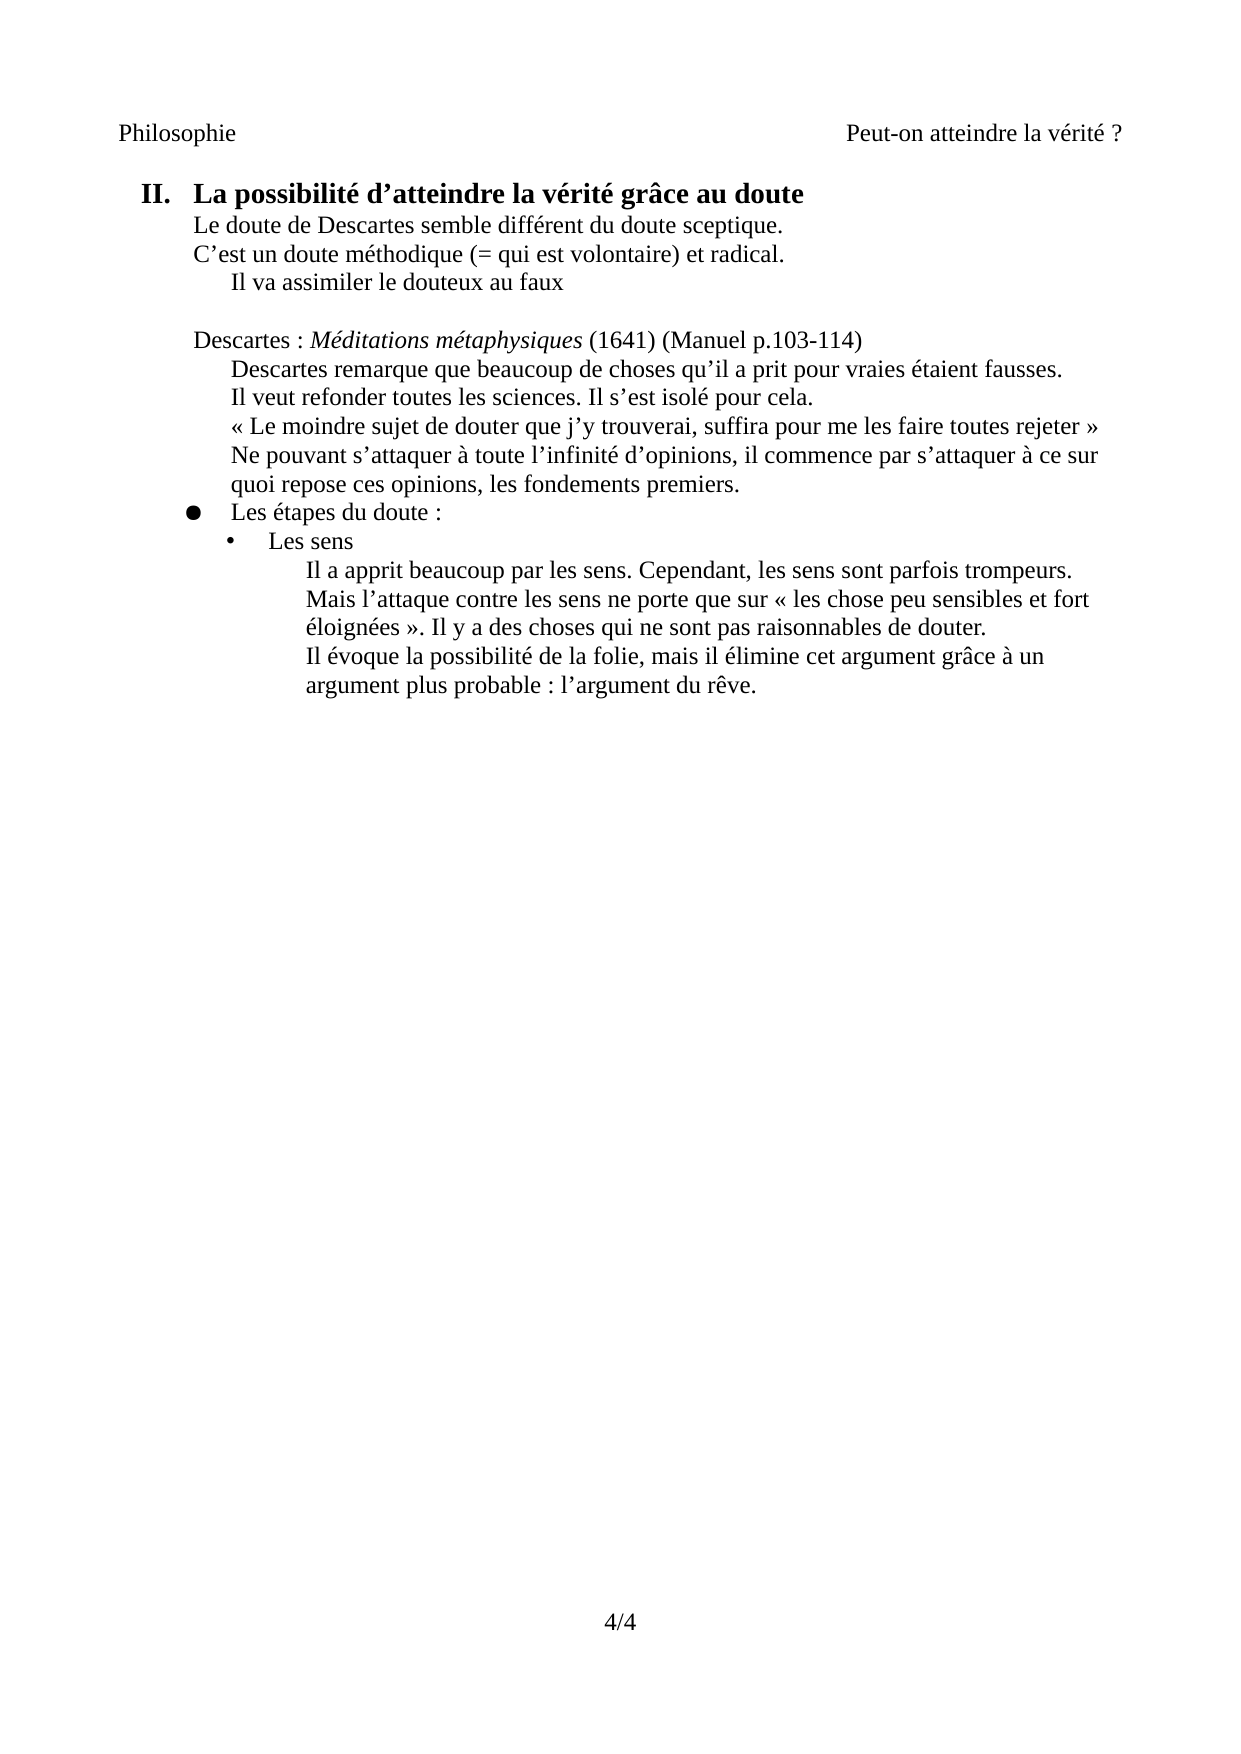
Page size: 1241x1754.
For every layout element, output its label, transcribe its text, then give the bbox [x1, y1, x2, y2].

list Les sens [231, 526, 1122, 555]
list Le doute de Descartes semble différent du doute sceptique. [156, 210, 1122, 239]
list Les étapes du doute : [193, 497, 1122, 526]
list C’est un doute méthodique (= qui est volontaire) et radical. [156, 239, 1122, 267]
list Mais l’attaque contre les sens ne porte que sur « les chose peu sensibles et fort éloignées ». Il y a des choses qui ne sont pas raisonnables de douter. [268, 584, 1122, 641]
list La possibilité d’atteindre la vérité grâce au doute [156, 176, 1122, 210]
list Il évoque la possibilité de la folie, mais il élimine cet argument grâce à un argument plus probable : l’argument du rêve. [268, 641, 1122, 699]
list Il va assimiler le douteux au faux [193, 267, 1122, 296]
list « Le moindre sujet de douter que j’y trouverai, suffira pour me les faire toutes rejeter » [193, 411, 1122, 440]
list Il a apprit beaucoup par les sens. Cependant, les sens sont parfois trompeurs. [268, 555, 1122, 584]
list Descartes remarque que beaucoup de choses qu’il a prit pour vraies étaient fausses. [193, 354, 1122, 382]
list Descartes : Méditations métaphysiques (1641) (Manuel p.103-114) [156, 325, 1122, 354]
list Ne pouvant s’attaquer à toute l’infinité d’opinions, il commence par s’attaquer à ce sur quoi repose ces opinions, les fondements premiers. [193, 440, 1122, 497]
list Il veut refonder toutes les sciences. Il s’est isolé pour cela. [193, 382, 1122, 411]
